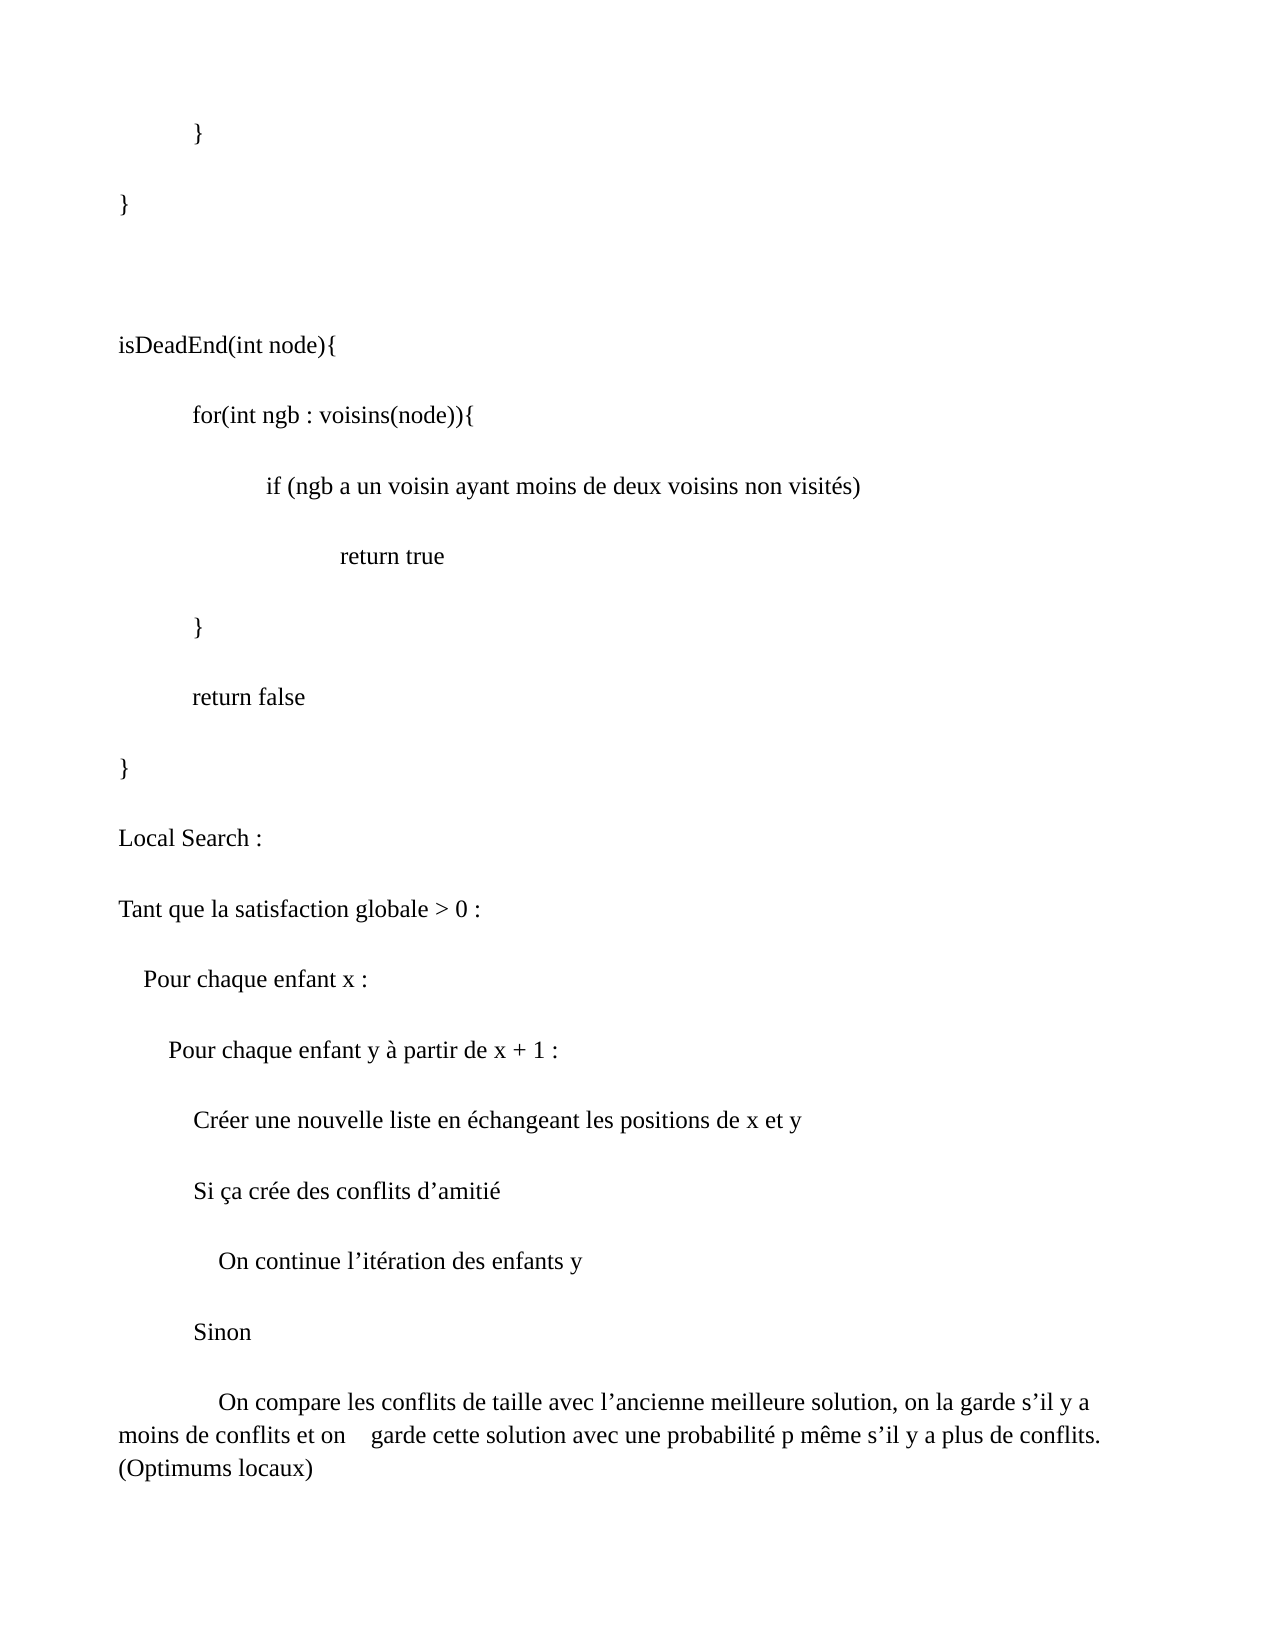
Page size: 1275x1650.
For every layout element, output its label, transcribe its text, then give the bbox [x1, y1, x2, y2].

text On continue l’itération des enfants y [118, 1246, 1157, 1275]
text Si ça crée des conflits d’amitié [118, 1176, 1157, 1205]
text } [118, 189, 1157, 217]
text Sinon [118, 1317, 1157, 1346]
text for(int ngb : voisins(node)){ [118, 400, 1157, 429]
text if (ngb a un voisin ayant moins de deux voisins non visités) [118, 471, 1157, 499]
text Pour chaque enfant x : [118, 964, 1157, 993]
text } [118, 118, 1157, 147]
text Tant que la satisfaction globale > 0 : [118, 894, 1157, 923]
text } [118, 612, 1157, 641]
text On compare les conflits de taille avec l’ancienne meilleure solution, on la garde s’il y a moins de conflits et on garde cette solution avec une probabilité p même s’il y a plus de conflits. (Optimums locaux) [118, 1387, 1157, 1482]
text return true [118, 541, 1157, 570]
text isDeadEnd(int node){ [118, 330, 1157, 358]
text Créer une nouvelle liste en échangeant les positions de x et y [118, 1105, 1157, 1134]
text return false [118, 682, 1157, 711]
text Local Search : [118, 823, 1157, 852]
text } [118, 753, 1157, 782]
text Pour chaque enfant y à partir de x + 1 : [118, 1035, 1157, 1064]
